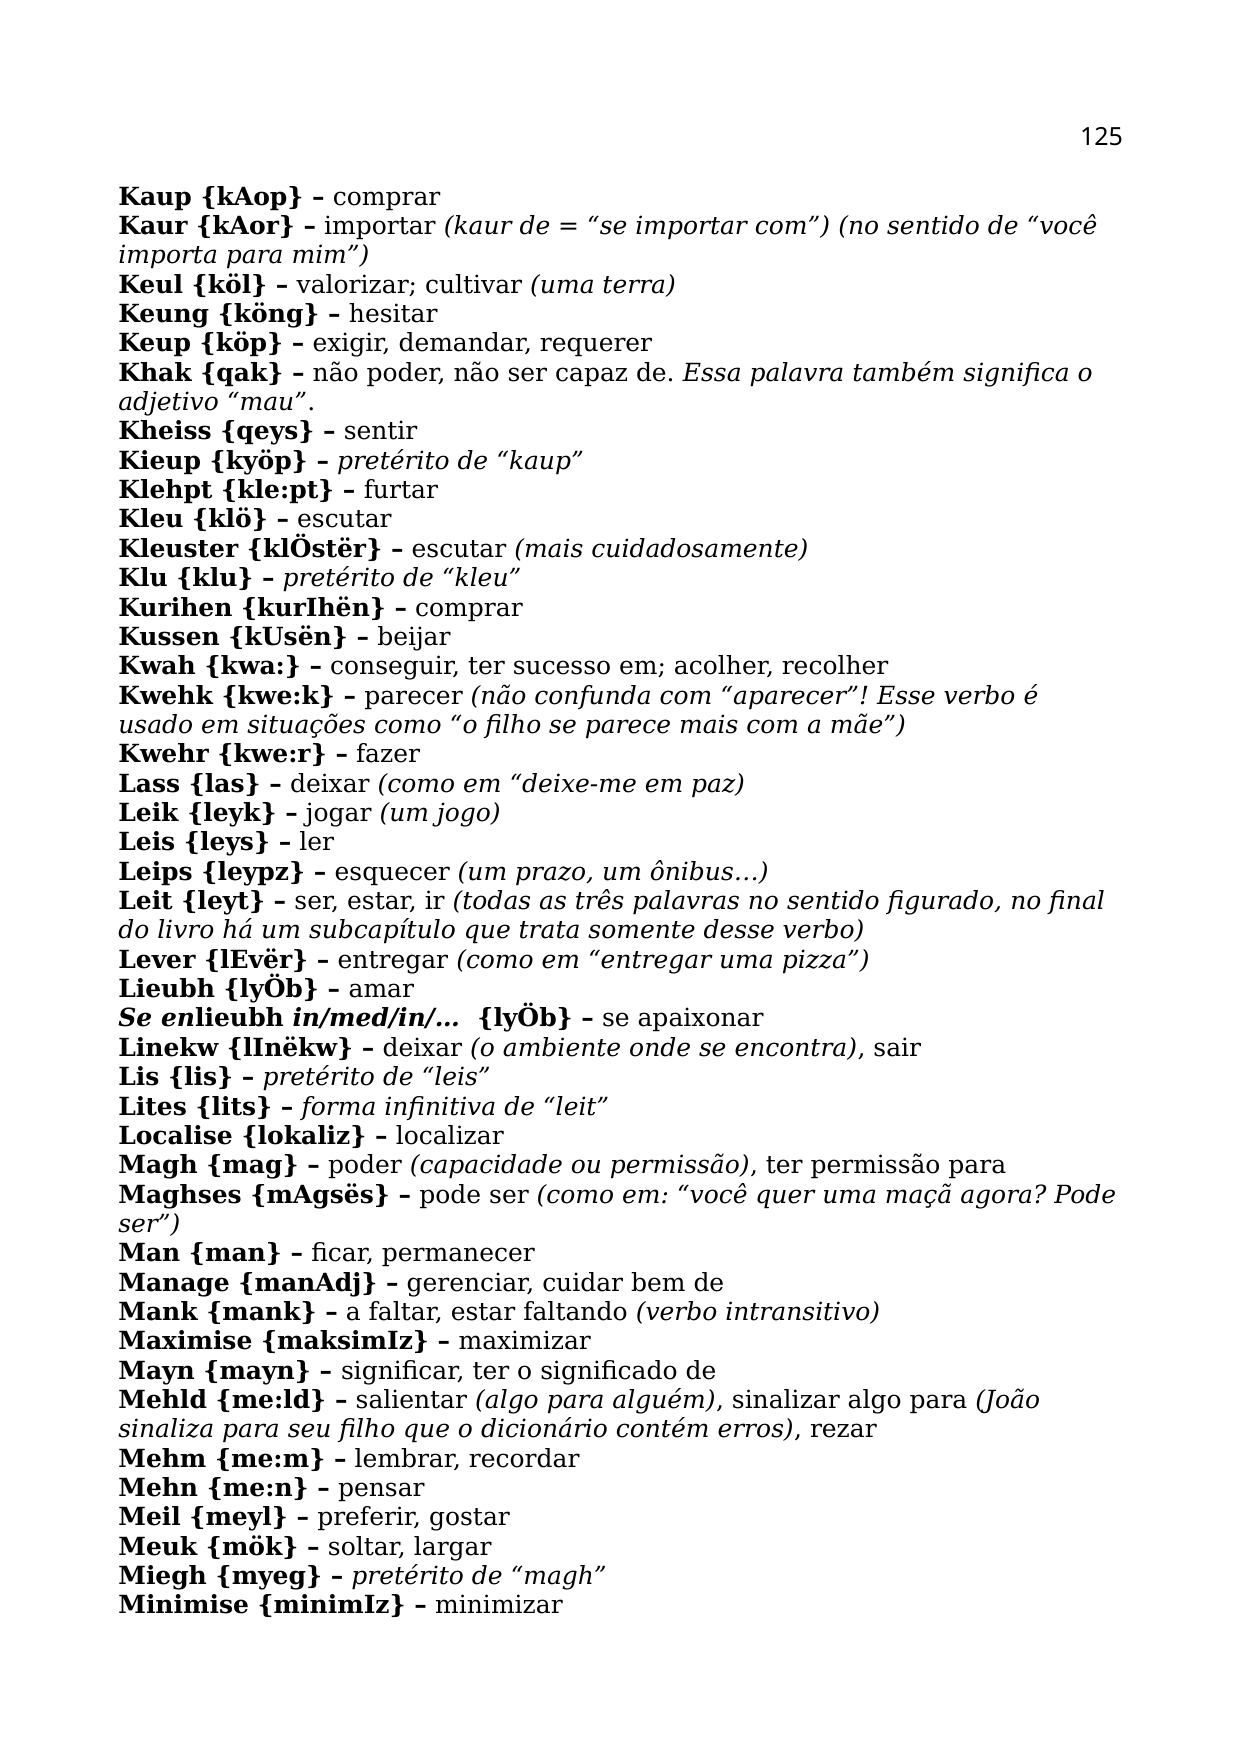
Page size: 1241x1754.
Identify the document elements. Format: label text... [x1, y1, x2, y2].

text Kwah {kwa:} – conseguir, ter sucesso em; acolher, recolher [118, 651, 1123, 681]
text Maghses {mAgsës} – pode ser (como em: “você quer uma maçã agora? Pode ser”) [118, 1179, 1123, 1238]
text Lis {lis} – pretérito de “leis” [118, 1062, 1123, 1091]
text Kwehr {kwe:r} – fazer [118, 739, 1123, 768]
text Keul {köl} – valorizar; cultivar (uma terra) [118, 269, 1123, 299]
text Localise {lokaliz} – localizar [118, 1121, 1123, 1150]
text Leik {leyk} – jogar (um jogo) [118, 798, 1123, 827]
text Kleu {klö} – escutar [118, 504, 1123, 534]
text Kieup {kyöp} – pretérito de “kaup” [118, 446, 1123, 475]
text Kheiss {qeys} – sentir [118, 416, 1123, 446]
text Miegh {myeg} – pretérito de “magh” [118, 1561, 1123, 1590]
text Kleuster {klÖstër} – escutar (mais cuidadosamente) [118, 534, 1123, 563]
text Mayn {mayn} – significar, ter o significado de [118, 1356, 1123, 1385]
text Se enlieubh in/med/in/… {lyÖb} – se apaixonar [118, 1003, 1123, 1033]
text Keung {köng} – hesitar [118, 299, 1123, 328]
text Meil {meyl} – preferir, gostar [118, 1502, 1123, 1532]
text Kaur {kAor} – importar (kaur de = “se importar com”) (no sentido de “você importa para mim”) [118, 211, 1123, 269]
text Kussen {kUsën} – beijar [118, 622, 1123, 651]
text Mehm {me:m} – lembrar, recordar [118, 1443, 1123, 1473]
text Maximise {maksimIz} – maximizar [118, 1326, 1123, 1356]
text Lass {las} – deixar (como em “deixe-me em paz) [118, 768, 1123, 798]
text Khak {qak} – não poder, não ser capaz de. Essa palavra também significa o adjetivo “mau”. [118, 358, 1123, 416]
text Leit {leyt} – ser, estar, ir (todas as três palavras no sentido figurado, no final do livro há um subcapítulo que trata somente desse verbo) [118, 886, 1123, 944]
text Meuk {mök} – soltar, largar [118, 1532, 1123, 1561]
text Mehn {me:n} – pensar [118, 1473, 1123, 1502]
text Kurihen {kurIhën} – comprar [118, 592, 1123, 622]
text Lites {lits} – forma infinitiva de “leit” [118, 1091, 1123, 1121]
text Minimise {minimIz} – minimizar [118, 1590, 1123, 1620]
text Keup {köp} – exigir, demandar, requerer [118, 328, 1123, 358]
text Mank {mank} – a faltar, estar faltando (verbo intransitivo) [118, 1297, 1123, 1326]
text Man {man} – ficar, permanecer [118, 1238, 1123, 1267]
text Lieubh {lyÖb} – amar [118, 974, 1123, 1003]
text Linekw {lInëkw} – deixar (o ambiente onde se encontra), sair [118, 1033, 1123, 1062]
text Kwehk {kwe:k} – parecer (não confunda com “aparecer”! Esse verbo é usado em situações como “o filho se parece mais com a mãe”) [118, 681, 1123, 739]
text Klehpt {kle:pt} – furtar [118, 475, 1123, 504]
text Leis {leys} – ler [118, 827, 1123, 857]
text Mehld {me:ld} – salientar (algo para alguém), sinalizar algo para (João sinaliza para seu filho que o dicionário contém erros), rezar [118, 1385, 1123, 1443]
text Klu {klu} – pretérito de “kleu” [118, 563, 1123, 592]
text Kaup {kAop} – comprar [118, 182, 1123, 211]
text Lever {lEvër} – entregar (como em “entregar uma pizza”) [118, 944, 1123, 974]
text Magh {mag} – poder (capacidade ou permissão), ter permissão para [118, 1150, 1123, 1179]
text Leips {leypz} – esquecer (um prazo, um ônibus…) [118, 857, 1123, 886]
text Manage {manAdj} – gerenciar, cuidar bem de [118, 1267, 1123, 1297]
